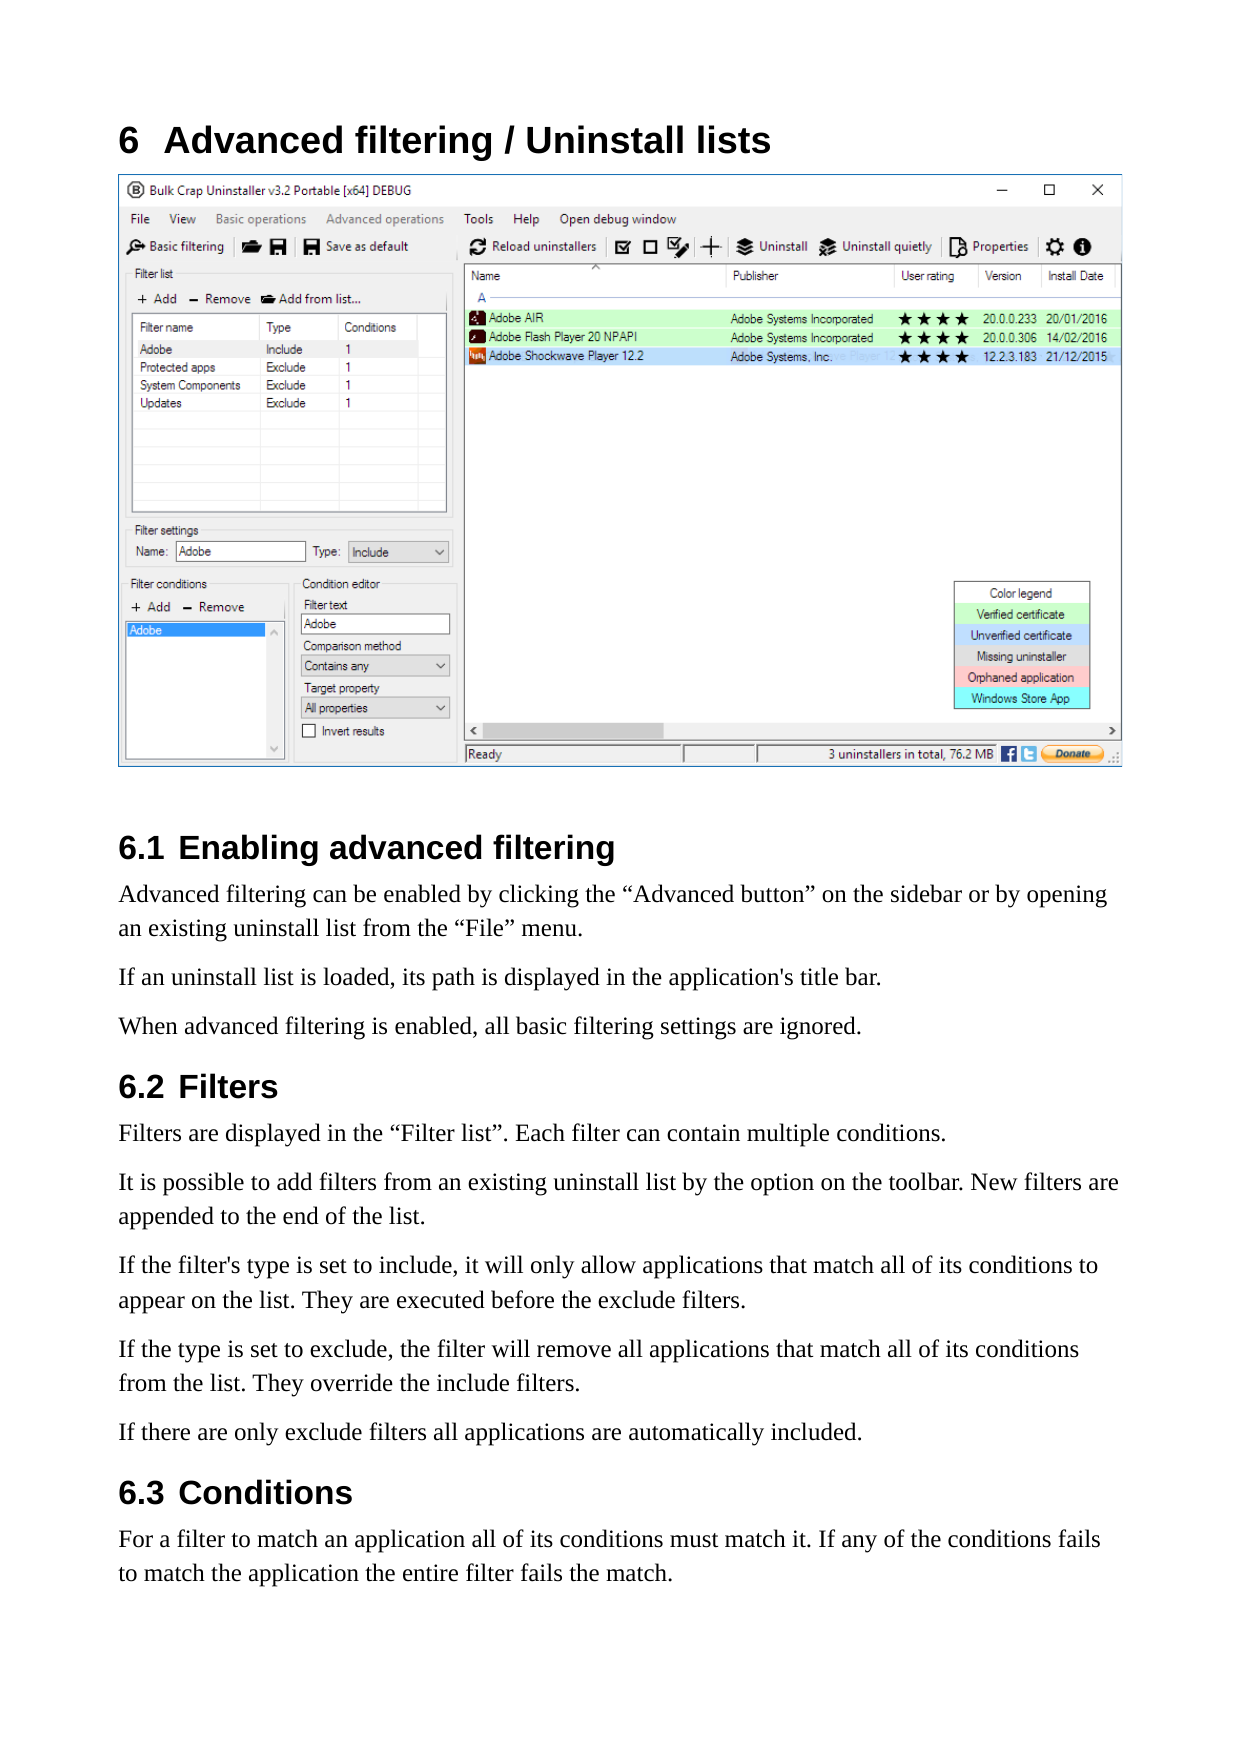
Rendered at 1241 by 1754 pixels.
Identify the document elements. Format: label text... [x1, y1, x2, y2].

text If an uninstall list is loaded, its path is displayed in the application's title bar. [118, 962, 1122, 991]
text If there are only exclude filters all applications are automatically included. [118, 1417, 1122, 1446]
subtitle Advanced filtering / Uninstall lists [118, 118, 1122, 162]
text For a filter to match an application all of its conditions must match it. If any of the conditions fails to match the application the entire filter fails the match. [118, 1524, 1122, 1587]
subtitle Conditions [118, 1473, 1122, 1511]
text It is possible to add filters from an existing uninstall list by the option on the toolbar. New filters are appended to the end of the list. [118, 1167, 1122, 1230]
subtitle Filters [118, 1067, 1122, 1105]
text Filters are displayed in the “Filter list”. Each filter can contain multiple conditions. [118, 1118, 1122, 1147]
text Advanced filtering can be enabled by clicking the “Advanced button” on the sidebar or by opening an existing uninstall list from the “File” menu. [118, 879, 1122, 942]
text If the type is set to exclude, the filter will remove all applications that match all of its conditions from the list. They override the include filters. [118, 1334, 1122, 1397]
text If the filter's type is set to include, it will only allow applications that match all of its conditions to appear on the list. They are executed before the exclude filters. [118, 1250, 1122, 1314]
subtitle Enabling advanced filtering [118, 828, 1122, 866]
picture [118, 174, 1123, 767]
text When advanced filtering is enabled, all basic filtering settings are ignored. [118, 1011, 1122, 1040]
